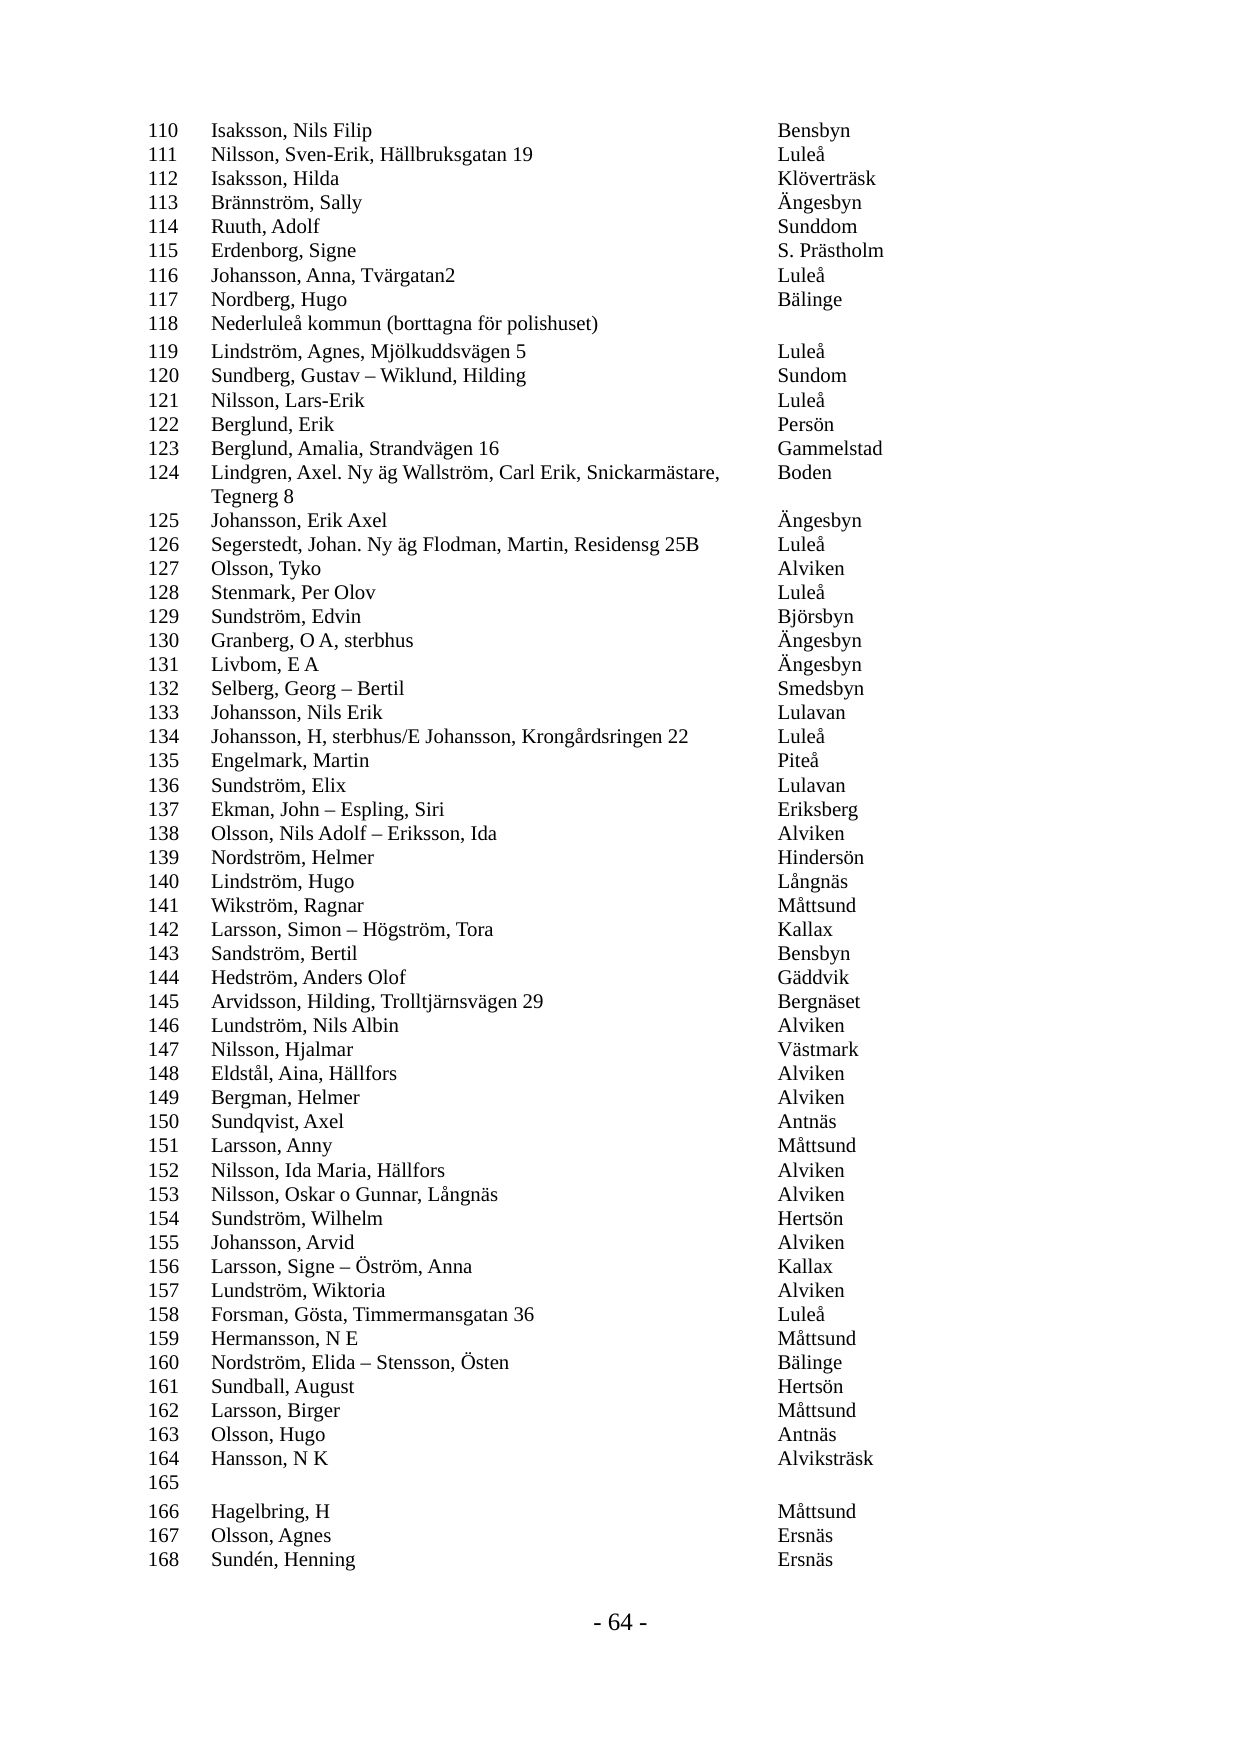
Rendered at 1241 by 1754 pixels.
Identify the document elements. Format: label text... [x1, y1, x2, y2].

table_cell Olsson, Nils Adolf – Eriksson, Ida [211, 821, 777, 845]
table_cell 114 [148, 214, 211, 238]
table_cell Gammelstad [778, 436, 1093, 460]
table_cell 150 [148, 1109, 211, 1133]
table_cell 112 [148, 166, 211, 190]
table_cell Bergman, Helmer [211, 1085, 777, 1109]
table_cell Forsman, Gösta, Timmermansgatan 36 [211, 1302, 777, 1326]
table_cell 130 [148, 628, 211, 652]
table_cell Nilsson, Sven-Erik, Hällbruksgatan 19 [211, 142, 777, 166]
table_cell Hertsön [778, 1206, 1093, 1230]
table_cell Eriksberg [778, 797, 1093, 821]
table_cell Brännström, Sally [211, 190, 777, 214]
table_cell 163 [148, 1422, 211, 1446]
table_cell Lindström, Agnes, Mjölkuddsvägen 5 [211, 339, 777, 363]
table_cell 115 [148, 239, 211, 262]
table_cell Lulavan [778, 773, 1093, 797]
table_cell 143 [148, 941, 211, 965]
table_cell Livbom, E A [211, 652, 777, 676]
table_cell 119 [148, 339, 211, 363]
table_cell Hindersön [778, 845, 1093, 869]
table_cell Luleå [778, 580, 1093, 604]
table_cell [778, 311, 1093, 339]
table_cell Bensbyn [778, 118, 1093, 142]
table_cell 122 [148, 412, 211, 436]
table_cell Johansson, Anna, Tvärgatan2 [211, 263, 777, 287]
table_cell Luleå [778, 532, 1093, 556]
table_cell Nederluleå kommun (borttagna för polishuset) [211, 311, 777, 339]
table_cell 135 [148, 749, 211, 772]
table_cell 146 [148, 1013, 211, 1037]
table_cell 165 [148, 1470, 211, 1499]
table_cell Lundström, Wiktoria [211, 1278, 777, 1302]
table_cell Ängesbyn [778, 652, 1093, 676]
table_cell Sundom [778, 364, 1093, 387]
table_cell 153 [148, 1182, 211, 1206]
table_cell 121 [148, 388, 211, 412]
table_cell 144 [148, 965, 211, 989]
table_cell Hermansson, N E [211, 1326, 777, 1350]
table_cell Västmark [778, 1037, 1093, 1061]
table_cell Sundberg, Gustav – Wiklund, Hilding [211, 364, 777, 387]
table_cell Nordström, Helmer [211, 845, 777, 869]
table_cell Larsson, Signe – Öström, Anna [211, 1254, 777, 1278]
table_cell Björsbyn [778, 604, 1093, 628]
table_cell 142 [148, 917, 211, 941]
table_cell Ängesbyn [778, 190, 1093, 214]
table_cell Sundqvist, Axel [211, 1109, 777, 1133]
table_cell Alviken [778, 1230, 1093, 1254]
table_cell 145 [148, 989, 211, 1013]
table_cell 162 [148, 1398, 211, 1422]
table_cell Nilsson, Hjalmar [211, 1037, 777, 1061]
table_cell Isaksson, Hilda [211, 166, 777, 190]
table_cell Lulavan [778, 700, 1093, 724]
table_cell Wikström, Ragnar [211, 893, 777, 917]
table_cell 132 [148, 676, 211, 700]
table_cell Måttsund [778, 1134, 1093, 1157]
table_cell Luleå [778, 142, 1093, 166]
table_cell Ängesbyn [778, 628, 1093, 652]
table_cell Selberg, Georg – Bertil [211, 676, 777, 700]
table_cell 167 [148, 1523, 211, 1547]
table_cell [211, 1470, 777, 1499]
table_cell Nordström, Elida – Stensson, Östen [211, 1350, 777, 1374]
table_cell 158 [148, 1302, 211, 1326]
table_cell Nilsson, Oskar o Gunnar, Långnäs [211, 1182, 777, 1206]
table_cell 138 [148, 821, 211, 845]
table_cell Berglund, Erik [211, 412, 777, 436]
table_cell 166 [148, 1499, 211, 1523]
table_cell Långnäs [778, 869, 1093, 893]
table_cell Olsson, Tyko [211, 556, 777, 580]
table_cell Alviken [778, 1013, 1093, 1037]
table_cell 159 [148, 1326, 211, 1350]
table_cell 149 [148, 1085, 211, 1109]
table_cell 152 [148, 1158, 211, 1182]
table_cell 131 [148, 652, 211, 676]
table_cell Alviksträsk [778, 1446, 1093, 1470]
table_cell Alviken [778, 1158, 1093, 1182]
table_cell 168 [148, 1547, 211, 1571]
table_cell Måttsund [778, 1499, 1093, 1523]
table_cell Sundén, Henning [211, 1547, 777, 1571]
table_cell Hansson, N K [211, 1446, 777, 1470]
table_cell Larsson, Anny [211, 1134, 777, 1157]
table_cell 164 [148, 1446, 211, 1470]
table_cell Olsson, Agnes [211, 1523, 777, 1547]
table_cell Boden [778, 460, 1093, 508]
table_cell Ersnäs [778, 1523, 1093, 1547]
table_cell 139 [148, 845, 211, 869]
table_cell Sandström, Bertil [211, 941, 777, 965]
table_cell Johansson, Erik Axel [211, 508, 777, 532]
table_cell Alviken [778, 1061, 1093, 1085]
table_cell 151 [148, 1134, 211, 1157]
table_cell 157 [148, 1278, 211, 1302]
table_cell 140 [148, 869, 211, 893]
table_cell 154 [148, 1206, 211, 1230]
table_cell 128 [148, 580, 211, 604]
table_cell 110 [148, 118, 211, 142]
table_cell Engelmark, Martin [211, 749, 777, 772]
table_cell Alviken [778, 1085, 1093, 1109]
table_cell Luleå [778, 1302, 1093, 1326]
table_cell 141 [148, 893, 211, 917]
table_cell 136 [148, 773, 211, 797]
table_cell Bensbyn [778, 941, 1093, 965]
table_cell Johansson, Nils Erik [211, 700, 777, 724]
table_cell Ruuth, Adolf [211, 214, 777, 238]
table_cell Måttsund [778, 1326, 1093, 1350]
table_cell Lindström, Hugo [211, 869, 777, 893]
table_cell 127 [148, 556, 211, 580]
table_cell Olsson, Hugo [211, 1422, 777, 1446]
table_cell Antnäs [778, 1109, 1093, 1133]
table_cell Antnäs [778, 1422, 1093, 1446]
table_cell Luleå [778, 263, 1093, 287]
table_cell Ängesbyn [778, 508, 1093, 532]
table_cell Alviken [778, 1278, 1093, 1302]
table_cell 129 [148, 604, 211, 628]
table_cell Bälinge [778, 1350, 1093, 1374]
table_cell Smedsbyn [778, 676, 1093, 700]
table_cell 113 [148, 190, 211, 214]
table_cell 156 [148, 1254, 211, 1278]
table_cell 155 [148, 1230, 211, 1254]
table_cell Nilsson, Lars-Erik [211, 388, 777, 412]
table_cell 124 [148, 460, 211, 508]
table_cell Erdenborg, Signe [211, 239, 777, 262]
table_cell Luleå [778, 339, 1093, 363]
table_cell 134 [148, 724, 211, 748]
table_cell Alviken [778, 1182, 1093, 1206]
table_cell Johansson, Arvid [211, 1230, 777, 1254]
table_cell 116 [148, 263, 211, 287]
table_cell Nilsson, Ida Maria, Hällfors [211, 1158, 777, 1182]
table_cell Berglund, Amalia, Strandvägen 16 [211, 436, 777, 460]
table_cell Persön [778, 412, 1093, 436]
table_cell Arvidsson, Hilding, Trolltjärnsvägen 29 [211, 989, 777, 1013]
table_cell Sunddom [778, 214, 1093, 238]
table_cell Lindgren, Axel. Ny äg Wallström, Carl Erik, Snickarmästare, Tegnerg 8 [211, 460, 777, 508]
table_cell Lundström, Nils Albin [211, 1013, 777, 1037]
table_cell 133 [148, 700, 211, 724]
table_cell Luleå [778, 724, 1093, 748]
table_cell Isaksson, Nils Filip [211, 118, 777, 142]
table_cell Alviken [778, 556, 1093, 580]
table_cell 118 [148, 311, 211, 339]
table_cell Klöverträsk [778, 166, 1093, 190]
table_cell 123 [148, 436, 211, 460]
table_cell Kallax [778, 1254, 1093, 1278]
table_cell Måttsund [778, 1398, 1093, 1422]
table_cell Johansson, H, sterbhus/E Johansson, Krongårdsringen 22 [211, 724, 777, 748]
table_cell 120 [148, 364, 211, 387]
table_cell 148 [148, 1061, 211, 1085]
table_cell Hedström, Anders Olof [211, 965, 777, 989]
table_cell 125 [148, 508, 211, 532]
table_cell 147 [148, 1037, 211, 1061]
table_cell 126 [148, 532, 211, 556]
table_cell Alviken [778, 821, 1093, 845]
table_cell Luleå [778, 388, 1093, 412]
table_cell Ersnäs [778, 1547, 1093, 1571]
table_cell Hagelbring, H [211, 1499, 777, 1523]
table_cell Larsson, Simon – Högström, Tora [211, 917, 777, 941]
table_cell S. Prästholm [778, 239, 1093, 262]
table_cell Bälinge [778, 287, 1093, 311]
table_cell Bergnäset [778, 989, 1093, 1013]
table_cell 111 [148, 142, 211, 166]
table_cell Sundball, August [211, 1374, 777, 1398]
table_cell 161 [148, 1374, 211, 1398]
table_cell Kallax [778, 917, 1093, 941]
table_cell Nordberg, Hugo [211, 287, 777, 311]
table_cell Granberg, O A, sterbhus [211, 628, 777, 652]
table_cell Stenmark, Per Olov [211, 580, 777, 604]
table_cell [778, 1470, 1093, 1499]
table_cell Sundström, Elix [211, 773, 777, 797]
table_cell Segerstedt, Johan. Ny äg Flodman, Martin, Residensg 25B [211, 532, 777, 556]
table_cell Piteå [778, 749, 1093, 772]
table_cell 160 [148, 1350, 211, 1374]
table_cell 117 [148, 287, 211, 311]
table_cell Eldstål, Aina, Hällfors [211, 1061, 777, 1085]
table_cell 137 [148, 797, 211, 821]
table_cell Måttsund [778, 893, 1093, 917]
table_cell Sundström, Edvin [211, 604, 777, 628]
table_cell Gäddvik [778, 965, 1093, 989]
table_cell Larsson, Birger [211, 1398, 777, 1422]
table_cell Ekman, John – Espling, Siri [211, 797, 777, 821]
table_cell Hertsön [778, 1374, 1093, 1398]
table_cell Sundström, Wilhelm [211, 1206, 777, 1230]
